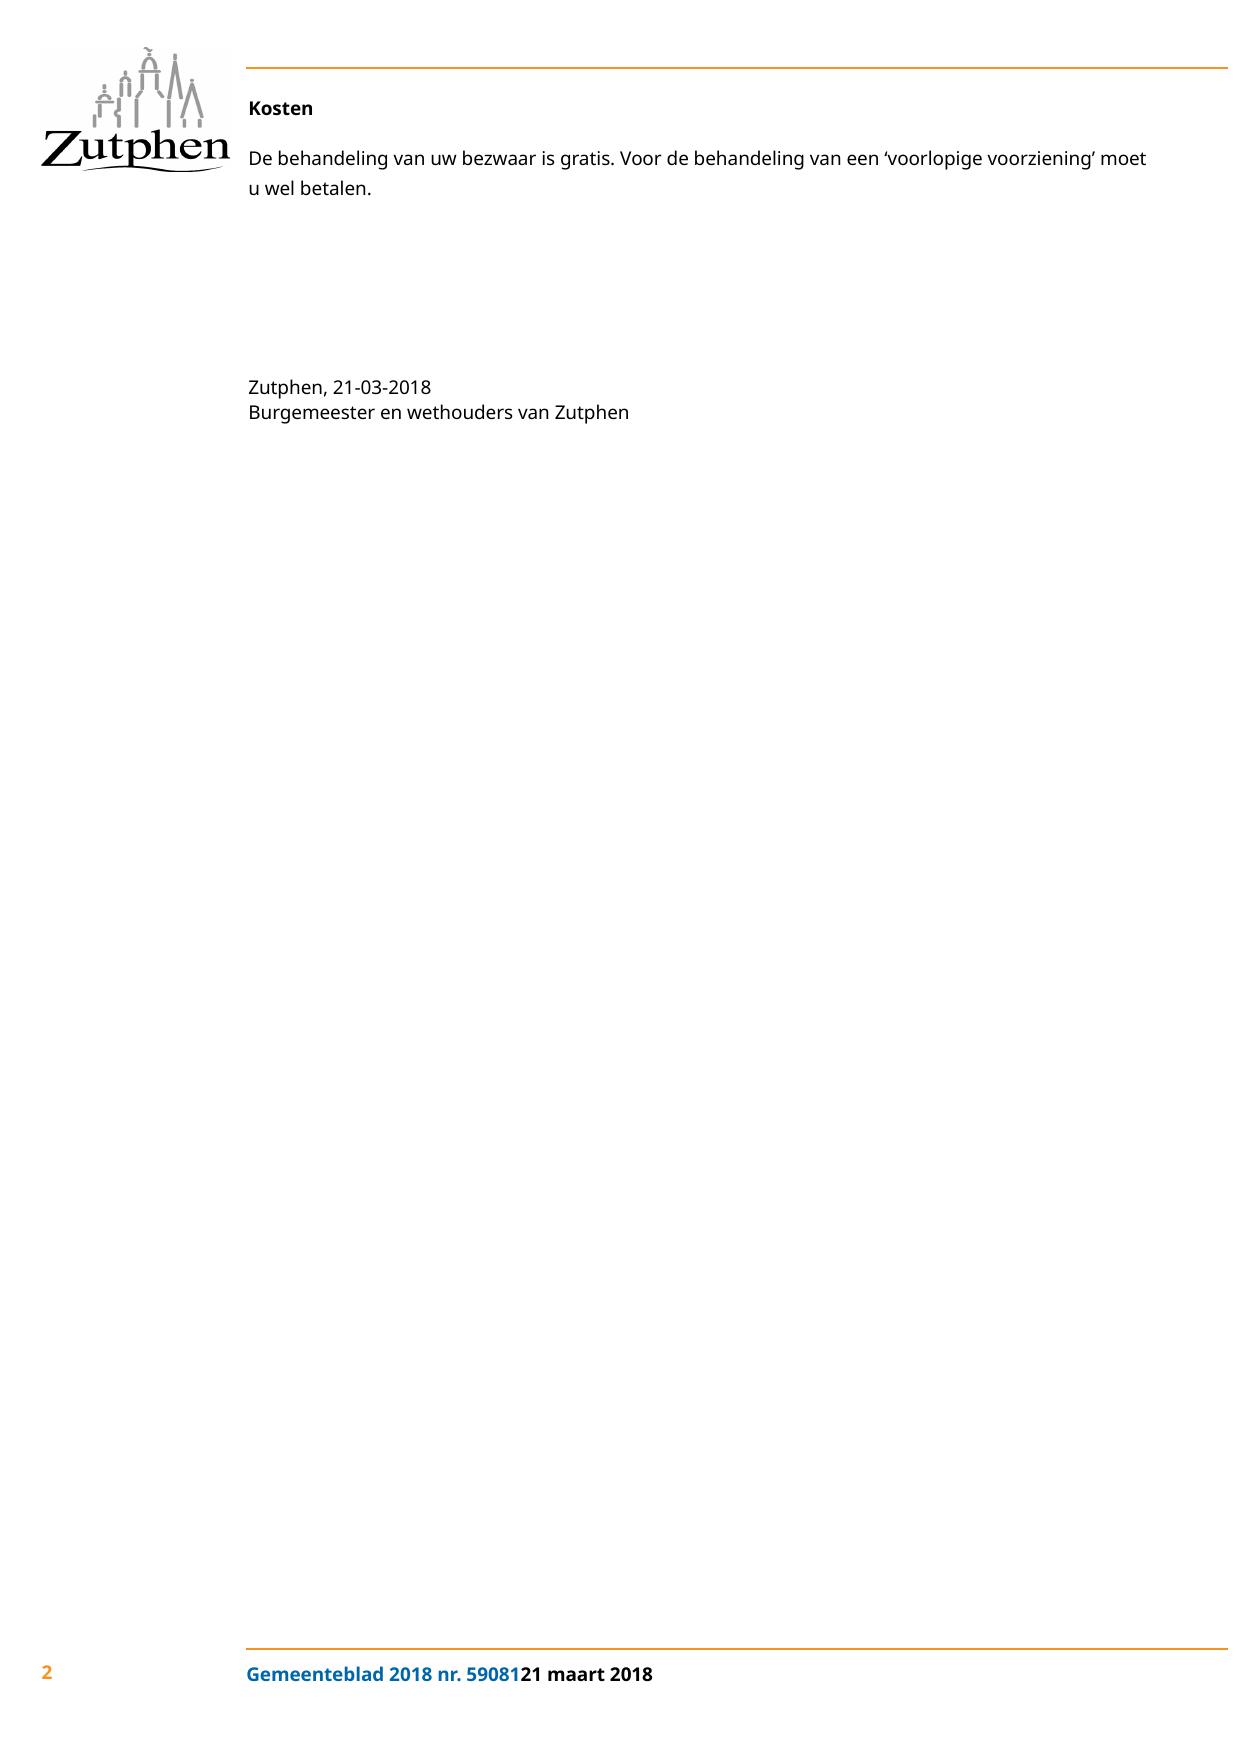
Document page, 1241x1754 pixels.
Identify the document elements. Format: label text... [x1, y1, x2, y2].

text De behandeling van uw bezwaar is gratis. Voor de behandeling van een ‘voorlopige voorziening’ moet u wel betalen. [248, 145, 1152, 201]
text Burgemeester en wethouders van Zutphen [248, 399, 1152, 425]
text Kosten [248, 95, 1152, 121]
picture [41, 47, 231, 172]
text Zutphen, 21-03-2018 [248, 374, 1152, 399]
